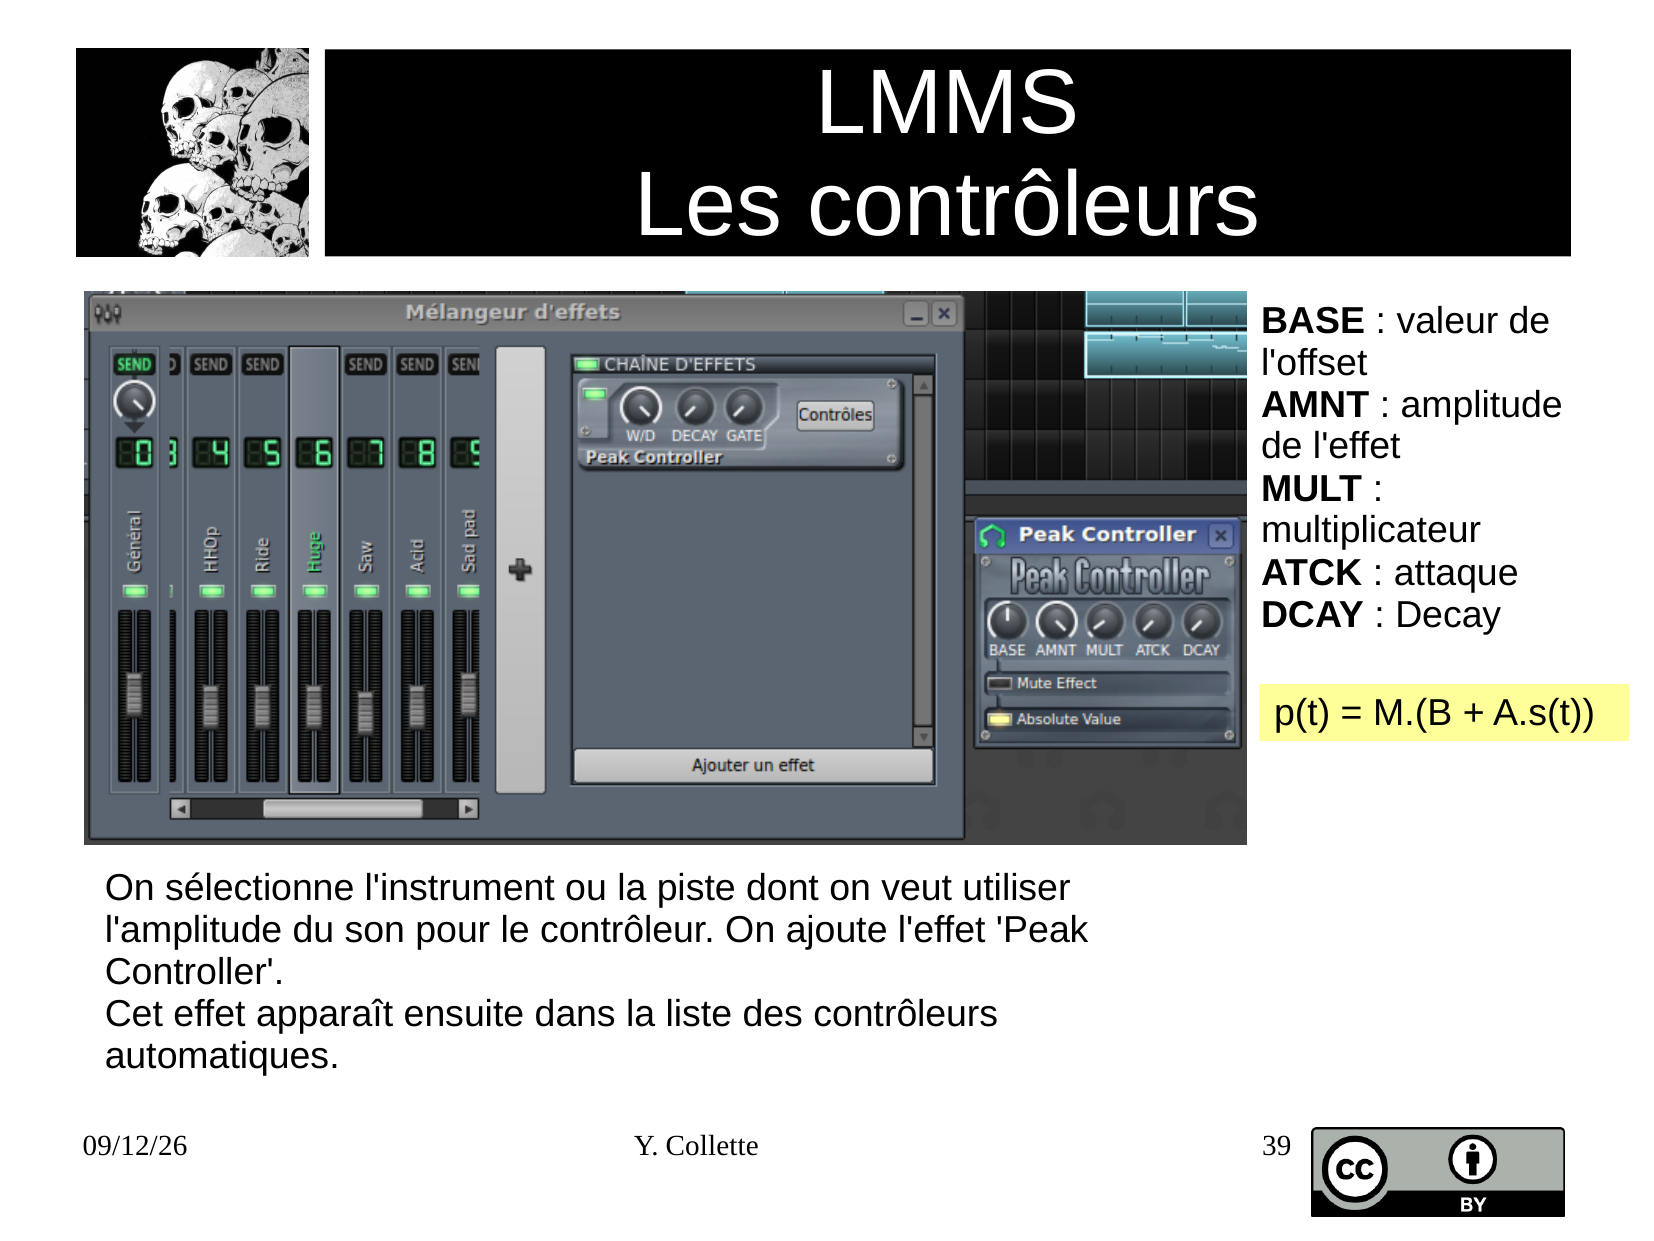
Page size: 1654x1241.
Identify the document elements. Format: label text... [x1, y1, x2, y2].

title LMMS Les contrôleurs [324, 49, 1571, 257]
picture [1311, 1127, 1565, 1217]
picture [84, 291, 1247, 845]
picture [76, 48, 309, 257]
text_box p(t) = M.(B + A.s(t)) [1259, 684, 1629, 741]
text_box On sélectionne l'instrument ou la piste dont on veut utiliser l'amplitude du son pour le contrôleur. On ajoute l'effet 'Peak Controller'. Cet effet apparaît ensuite dans la liste des contrôleurs automatiques. [89, 859, 1106, 1085]
text_box BASE : valeur de l'offset AMNT : amplitude de l'effet MULT : multiplicateur ATCK : attaque DCAY : Decay [1246, 291, 1610, 656]
